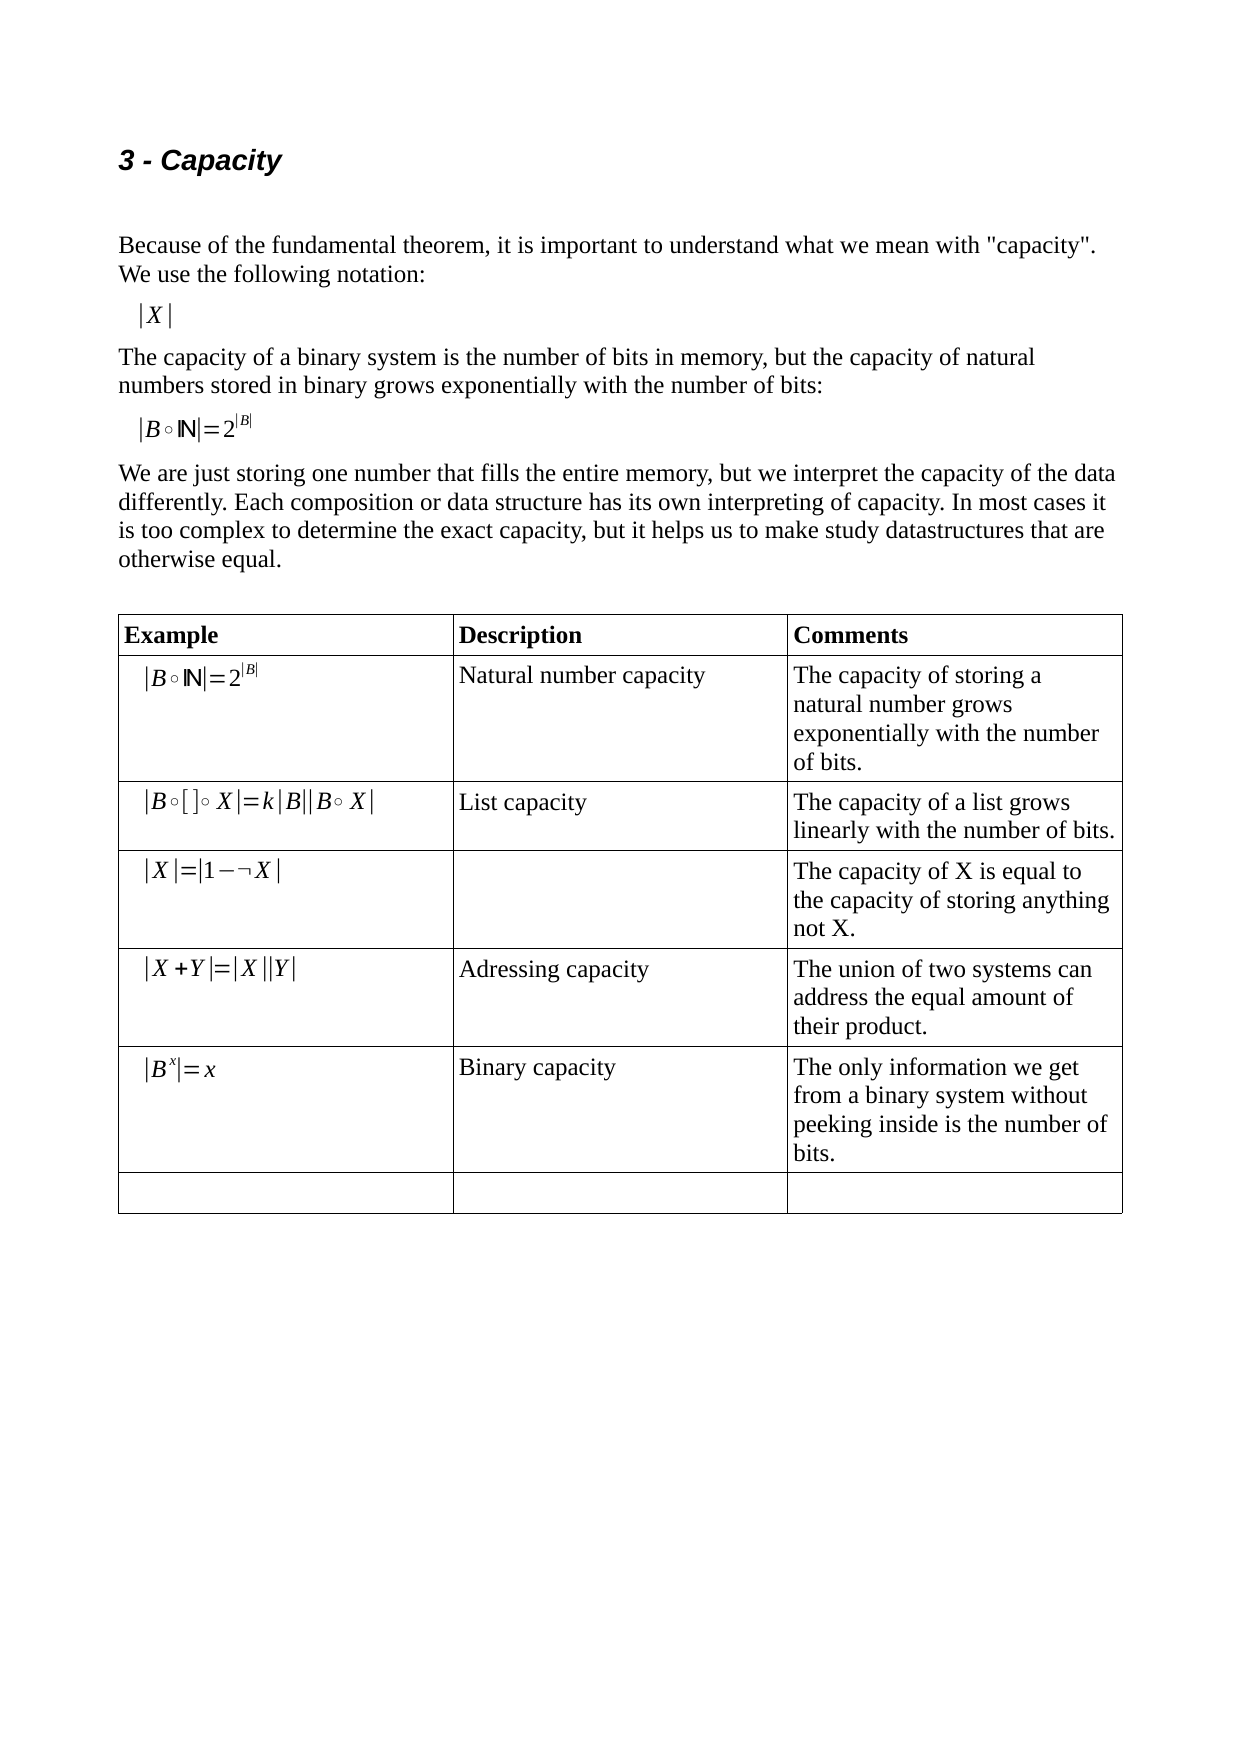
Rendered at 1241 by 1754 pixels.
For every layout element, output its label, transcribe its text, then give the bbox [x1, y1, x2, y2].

table_header Description [454, 615, 787, 654]
table_cell The union of two systems can address the equal amount of their product. [788, 949, 1122, 1046]
table_cell List capacity [454, 782, 787, 850]
table_cell [119, 656, 453, 781]
subtitle 3 - Capacity [118, 143, 1122, 177]
table_cell [788, 1173, 1122, 1213]
table_cell The capacity of X is equal to the capacity of storing anything not X. [788, 851, 1122, 948]
text We are just storing one number that fills the entire memory, but we interpret the capacity of the data differently. Each composition or data structure has its own interpreting of capacity. In most cases it is too complex to determine the exact capacity, but it helps us to make study datastructures that are otherwise equal. [118, 458, 1122, 602]
table_cell [119, 782, 453, 850]
text The capacity of a binary system is the number of bits in memory, but the capacity of natural numbers stored in binary grows exponentially with the number of bits: [118, 342, 1122, 399]
table_cell [119, 1173, 453, 1213]
table_cell [119, 1047, 453, 1172]
table_cell [119, 851, 453, 948]
table_cell Natural number capacity [454, 656, 787, 781]
table_header Comments [788, 615, 1122, 654]
table_cell [454, 1173, 787, 1213]
table_cell The capacity of a list grows linearly with the number of bits. [788, 782, 1122, 850]
text Because of the fundamental theorem, it is important to understand what we mean with "capacity". We use the following notation: [118, 230, 1122, 288]
table_cell The only information we get from a binary system without peeking inside is the number of bits. [788, 1047, 1122, 1172]
table_cell [119, 949, 453, 1046]
table_header Example [119, 615, 453, 654]
table_cell Adressing capacity [454, 949, 787, 1046]
table_cell The capacity of storing a natural number grows exponentially with the number of bits. [788, 656, 1122, 781]
table_cell Binary capacity [454, 1047, 787, 1172]
table_cell [454, 851, 787, 948]
